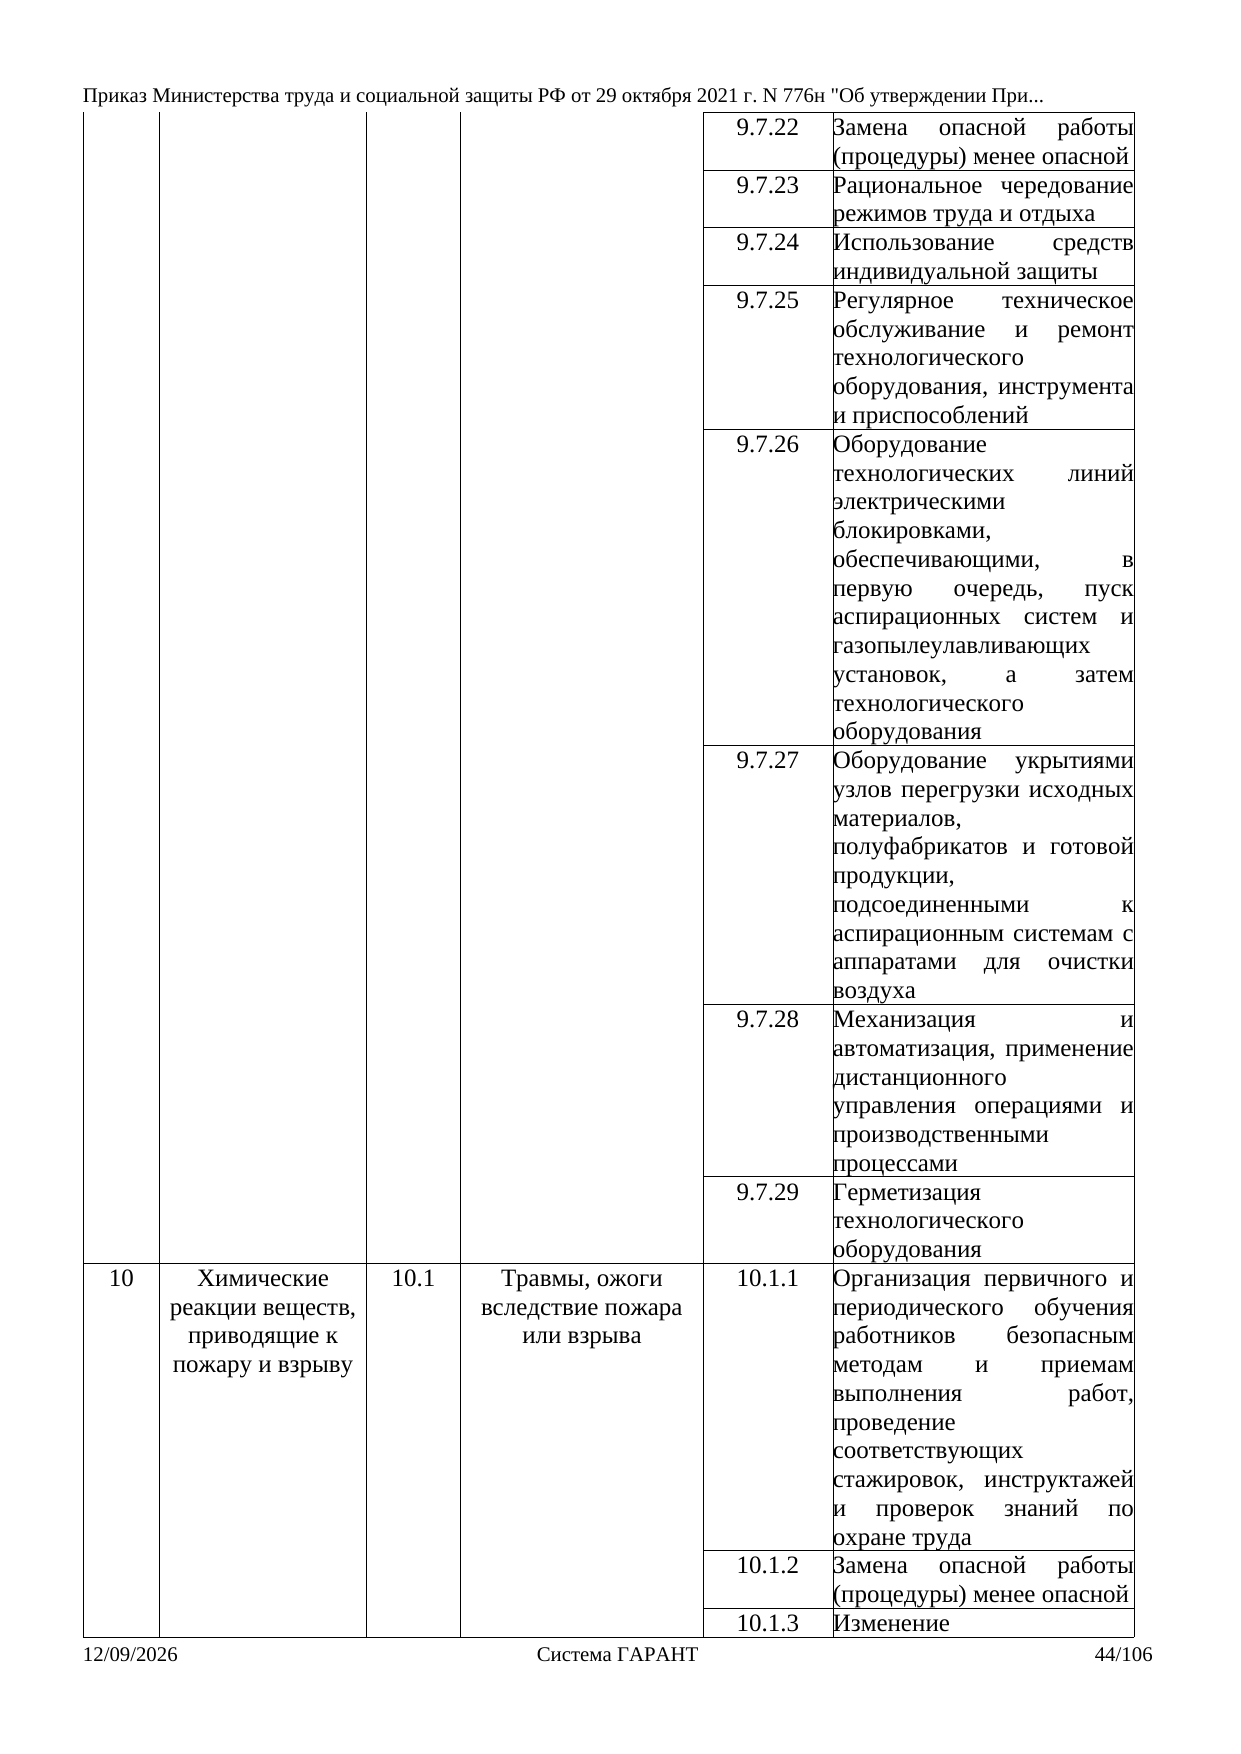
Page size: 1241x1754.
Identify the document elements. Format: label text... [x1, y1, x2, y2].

table_cell 9.7.23 [704, 171, 833, 227]
table_cell Химические реакции веществ, приводящие к пожару и взрыву [160, 1264, 366, 1637]
table_cell [84, 112, 159, 1263]
table_cell Регулярное техническое обслуживание и ремонт технологического оборудования, инструмента и приспособлений [834, 286, 1134, 429]
table_cell Изменение [834, 1609, 1134, 1637]
table_cell 10 [84, 1264, 159, 1637]
table_cell 9.7.28 [704, 1005, 833, 1176]
table_cell [367, 112, 460, 1263]
table_cell Организация первичного и периодического обучения работников безопасным методам и приемам выполнения работ, проведение соответствующих стажировок, инструктажей и проверок знаний по охране труда [834, 1264, 1134, 1550]
table_cell Использование средств индивидуальной защиты [834, 228, 1134, 285]
table_cell Травмы, ожоги вследствие пожара или взрыва [461, 1264, 703, 1637]
table_cell Герметизация технологического оборудования [834, 1177, 1134, 1263]
table_cell 9.7.22 [704, 113, 833, 170]
table_cell Оборудование укрытиями узлов перегрузки исходных материалов, полуфабрикатов и готовой продукции, подсоединенными к аспирационным системам с аппаратами для очистки воздуха [834, 746, 1134, 1004]
table_cell Рациональное чередование режимов труда и отдыха [834, 171, 1134, 227]
table_cell Механизация и автоматизация, применение дистанционного управления операциями и производственными процессами [834, 1005, 1134, 1176]
table_cell 9.7.25 [704, 286, 833, 429]
table_cell 9.7.24 [704, 228, 833, 285]
table_cell 9.7.26 [704, 430, 833, 745]
table_cell 9.7.27 [704, 746, 833, 1004]
table_cell 9.7.29 [704, 1177, 833, 1263]
table_cell 10.1.2 [704, 1551, 833, 1608]
table_cell 10.1.1 [704, 1264, 833, 1550]
table_cell Оборудование технологических линий электрическими блокировками, обеспечивающими, в первую очередь, пуск аспирационных систем и газопылеулавливающих установок, а затем технологического оборудования [834, 430, 1134, 745]
table_cell Замена опасной работы (процедуры) менее опасной [834, 113, 1134, 170]
table_cell 10.1 [367, 1264, 460, 1637]
table_cell Замена опасной работы (процедуры) менее опасной [834, 1551, 1134, 1608]
table_cell [461, 112, 703, 1263]
table_cell [160, 112, 366, 1263]
table_cell 10.1.3 [704, 1609, 833, 1637]
